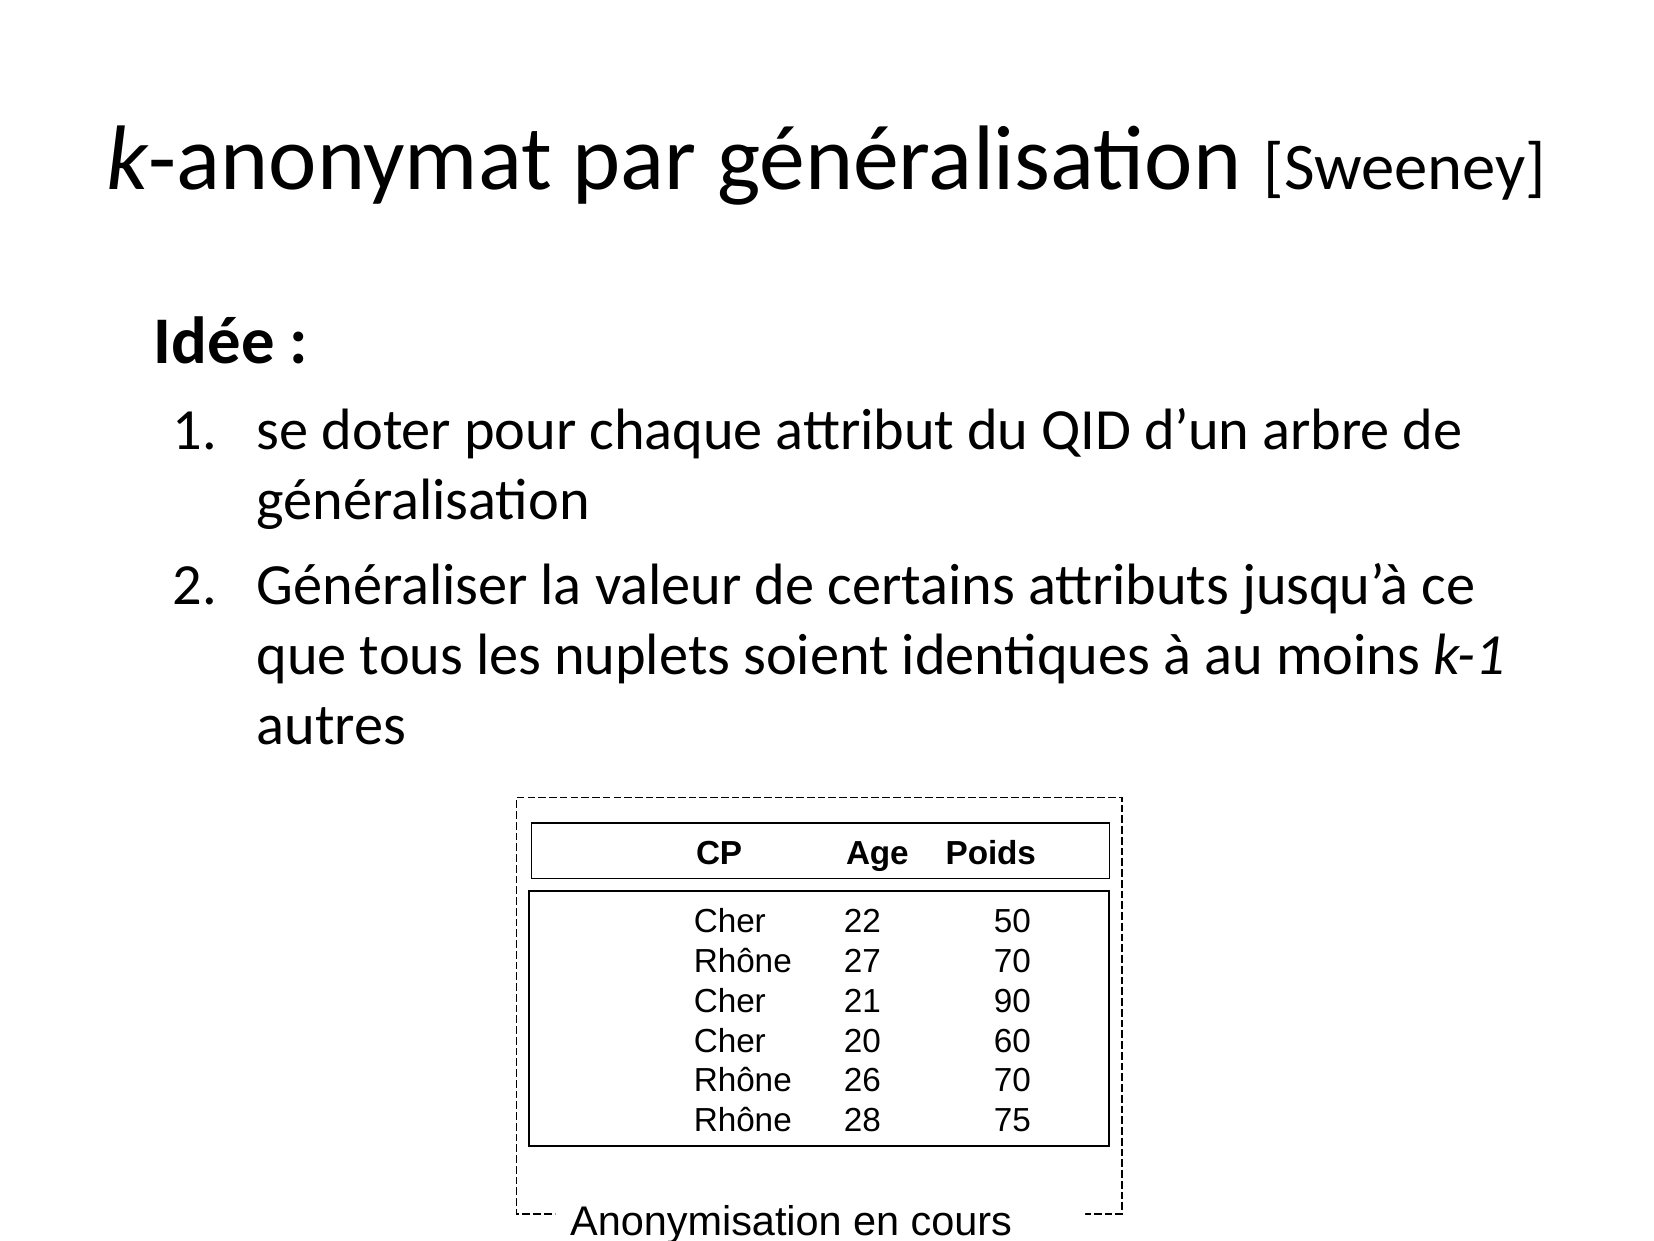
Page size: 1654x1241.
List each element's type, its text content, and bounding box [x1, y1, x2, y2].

text_box Cher 22 50 Rhône 27 70 Cher 21 90 Cher 20 60 Rhône 26 70 Rhône 28 75 [529, 891, 1110, 1147]
text_box CP Age Poids [531, 823, 1110, 879]
text_box k-anonymat par généralisation [Sweeney] [82, 49, 1571, 257]
text_box Anonymisation en cours [555, 1186, 1086, 1241]
text_box Idée : se doter pour chaque attribut du QID d’un arbre de généralisation Généraliser la valeur de certains attributs jusqu’à ce que tous les nuplets soient identiques à au moins k-1 autres [82, 289, 1571, 1108]
